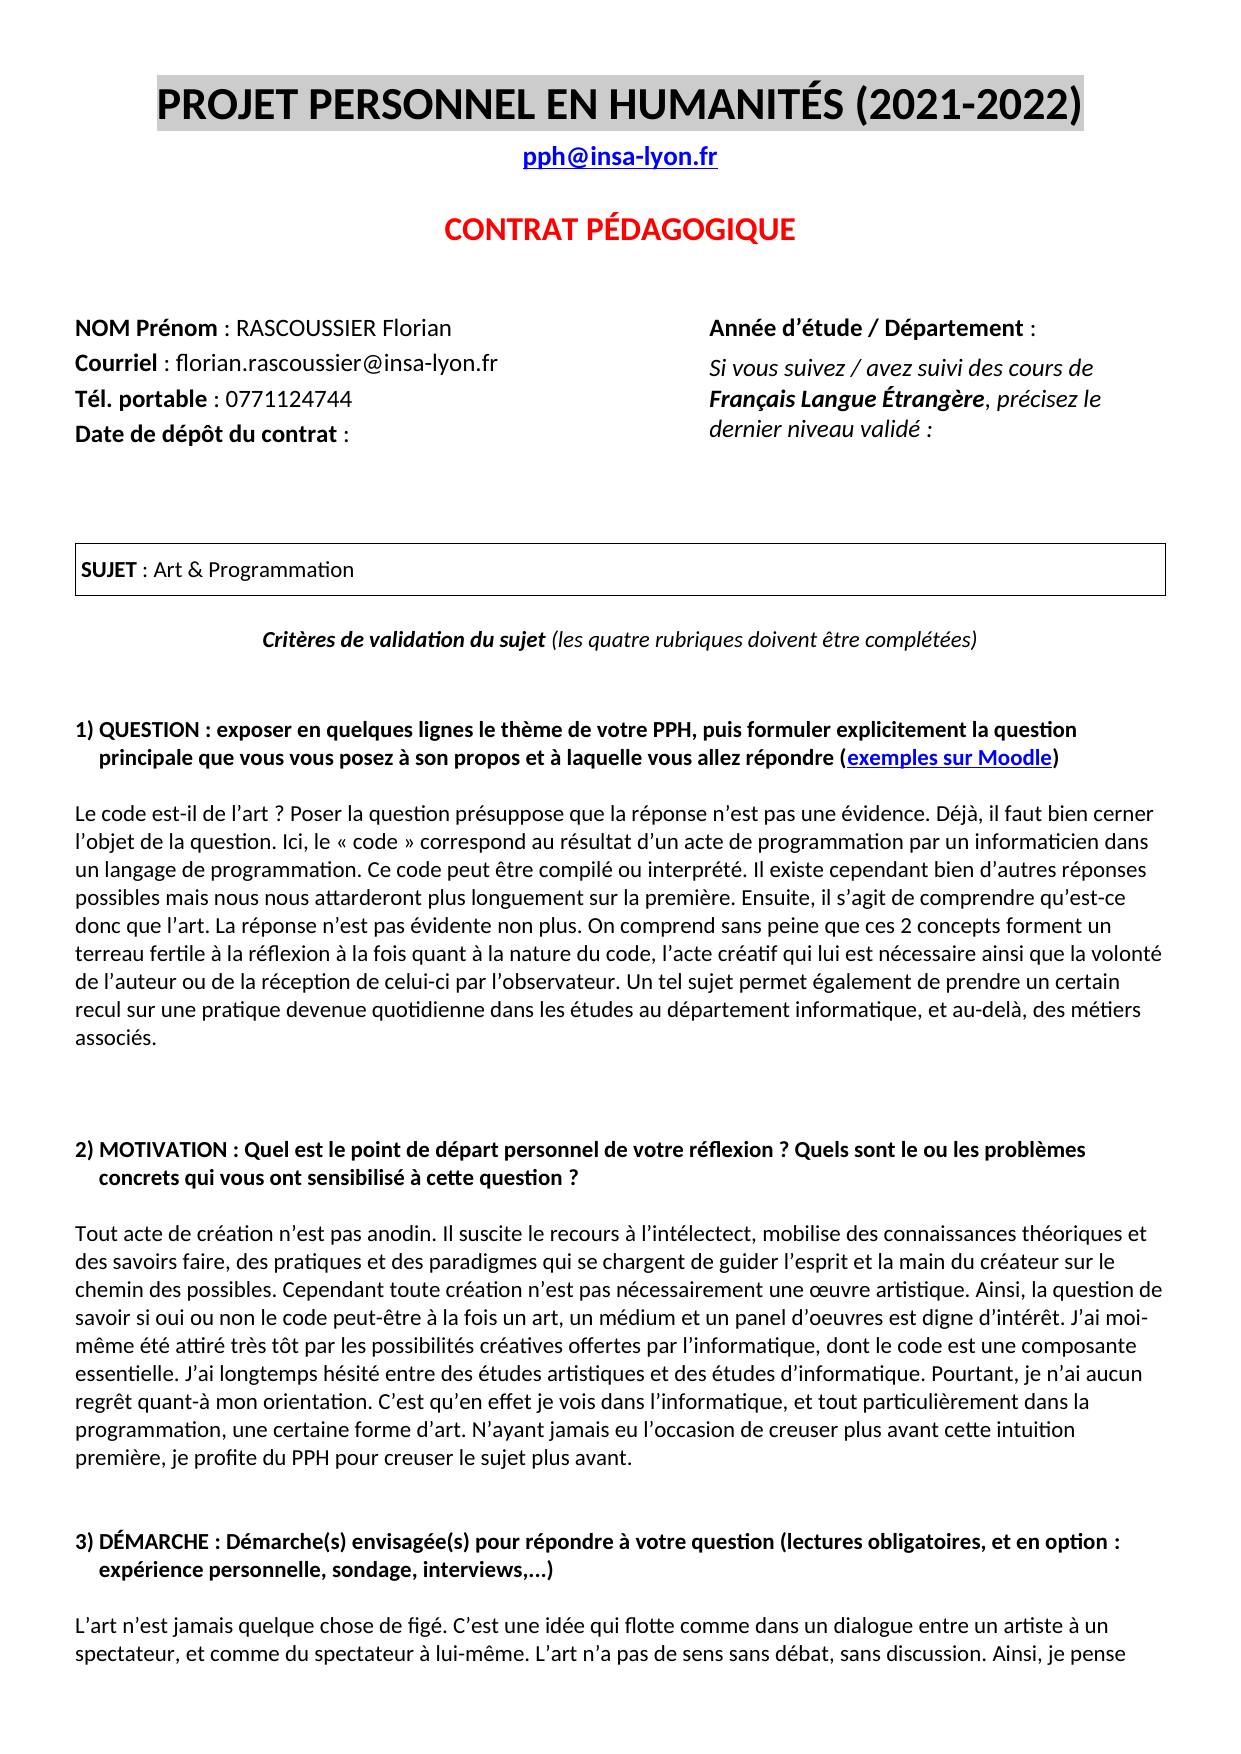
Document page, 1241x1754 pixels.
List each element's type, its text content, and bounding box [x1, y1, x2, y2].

table_cell Courriel : florian.rascoussier@insa-lyon.fr [75, 345, 709, 380]
text pph@insa-lyon.fr [75, 139, 1165, 172]
table_cell Date de dépôt du contrat : [75, 416, 709, 451]
text 2) MOTIVATION : Quel est le point de départ personnel de votre réflexion ? Quels sont le ou les problèmes concrets qui vous ont sensibilisé à cette question ? [75, 1135, 1165, 1191]
table_cell Tél. portable : 0771124744 [75, 380, 709, 416]
table_header SUJET : Art & Programmation [76, 544, 1165, 594]
text CONTRAT PÉDAGOGIQUE [75, 208, 1165, 248]
table_cell Si vous suivez / avez suivi des cours de Français Langue Étrangère, précisez le dernier niveau validé : [709, 345, 1165, 451]
text PROJET PERSONNEL EN HUMANITÉS (2021-2022) [75, 75, 1165, 131]
text 3) DÉMARCHE : Démarche(s) envisagée(s) pour répondre à votre question (lectures obligatoires, et en option : expérience personnelle, sondage, interviews,...) [75, 1527, 1165, 1583]
table_header NOM Prénom : RASCOUSSIER Florian [75, 310, 709, 345]
text Critères de validation du sujet (les quatre rubriques doivent être complétées) [75, 626, 1165, 654]
text Le code est-il de l’art ? Poser la question présuppose que la réponse n’est pas une évidence. Déjà, il faut bien cerner l’objet de la question. Ici, le « code » correspond au résultat d’un acte de programmation par un informaticien dans un langage de programmation. Ce code peut être compilé ou interprété. Il existe cependant bien d’autres réponses possibles mais nous nous attarderont plus longuement sur la première. Ensuite, il s’agit de comprendre qu’est-ce donc que l’art. La réponse n’est pas évidente non plus. On comprend sans peine que ces 2 concepts forment un terreau fertile à la réflexion à la fois quant à la nature du code, l’acte créatif qui lui est nécessaire ainsi que la volonté de l’auteur ou de la réception de celui-ci par l’observateur. Un tel sujet permet également de prendre un certain recul sur une pratique devenue quotidienne dans les études au département informatique, et au-delà, des métiers associés. [75, 799, 1165, 1051]
text 1) QUESTION : exposer en quelques lignes le thème de votre PPH, puis formuler explicitement la question principale que vous vous posez à son propos et à laquelle vous allez répondre (exemples sur Moodle) [75, 715, 1165, 771]
table_header Année d’étude / Département : [709, 310, 1165, 345]
text Tout acte de création n’est pas anodin. Il suscite le recours à l’intélectect, mobilise des connaissances théoriques et des savoirs faire, des pratiques et des paradigmes qui se chargent de guider l’esprit et la main du créateur sur le chemin des possibles. Cependant toute création n’est pas nécessairement une œuvre artistique. Ainsi, la question de savoir si oui ou non le code peut-être à la fois un art, un médium et un panel d’oeuvres est digne d’intérêt. J’ai moi-même été attiré très tôt par les possibilités créatives offertes par l’informatique, dont le code est une composante essentielle. J’ai longtemps hésité entre des études artistiques et des études d’informatique. Pourtant, je n’ai aucun regrêt quant-à mon orientation. C’est qu’en effet je vois dans l’informatique, et tout particulièrement dans la programmation, une certaine forme d’art. N’ayant jamais eu l’occasion de creuser plus avant cette intuition première, je profite du PPH pour creuser le sujet plus avant. [75, 1219, 1165, 1471]
text L’art n’est jamais quelque chose de figé. C’est une idée qui flotte comme dans un dialogue entre un artiste à un spectateur, et comme du spectateur à lui-même. L’art n’a pas de sens sans débat, sans discussion. Ainsi, je pense [75, 1611, 1165, 1667]
